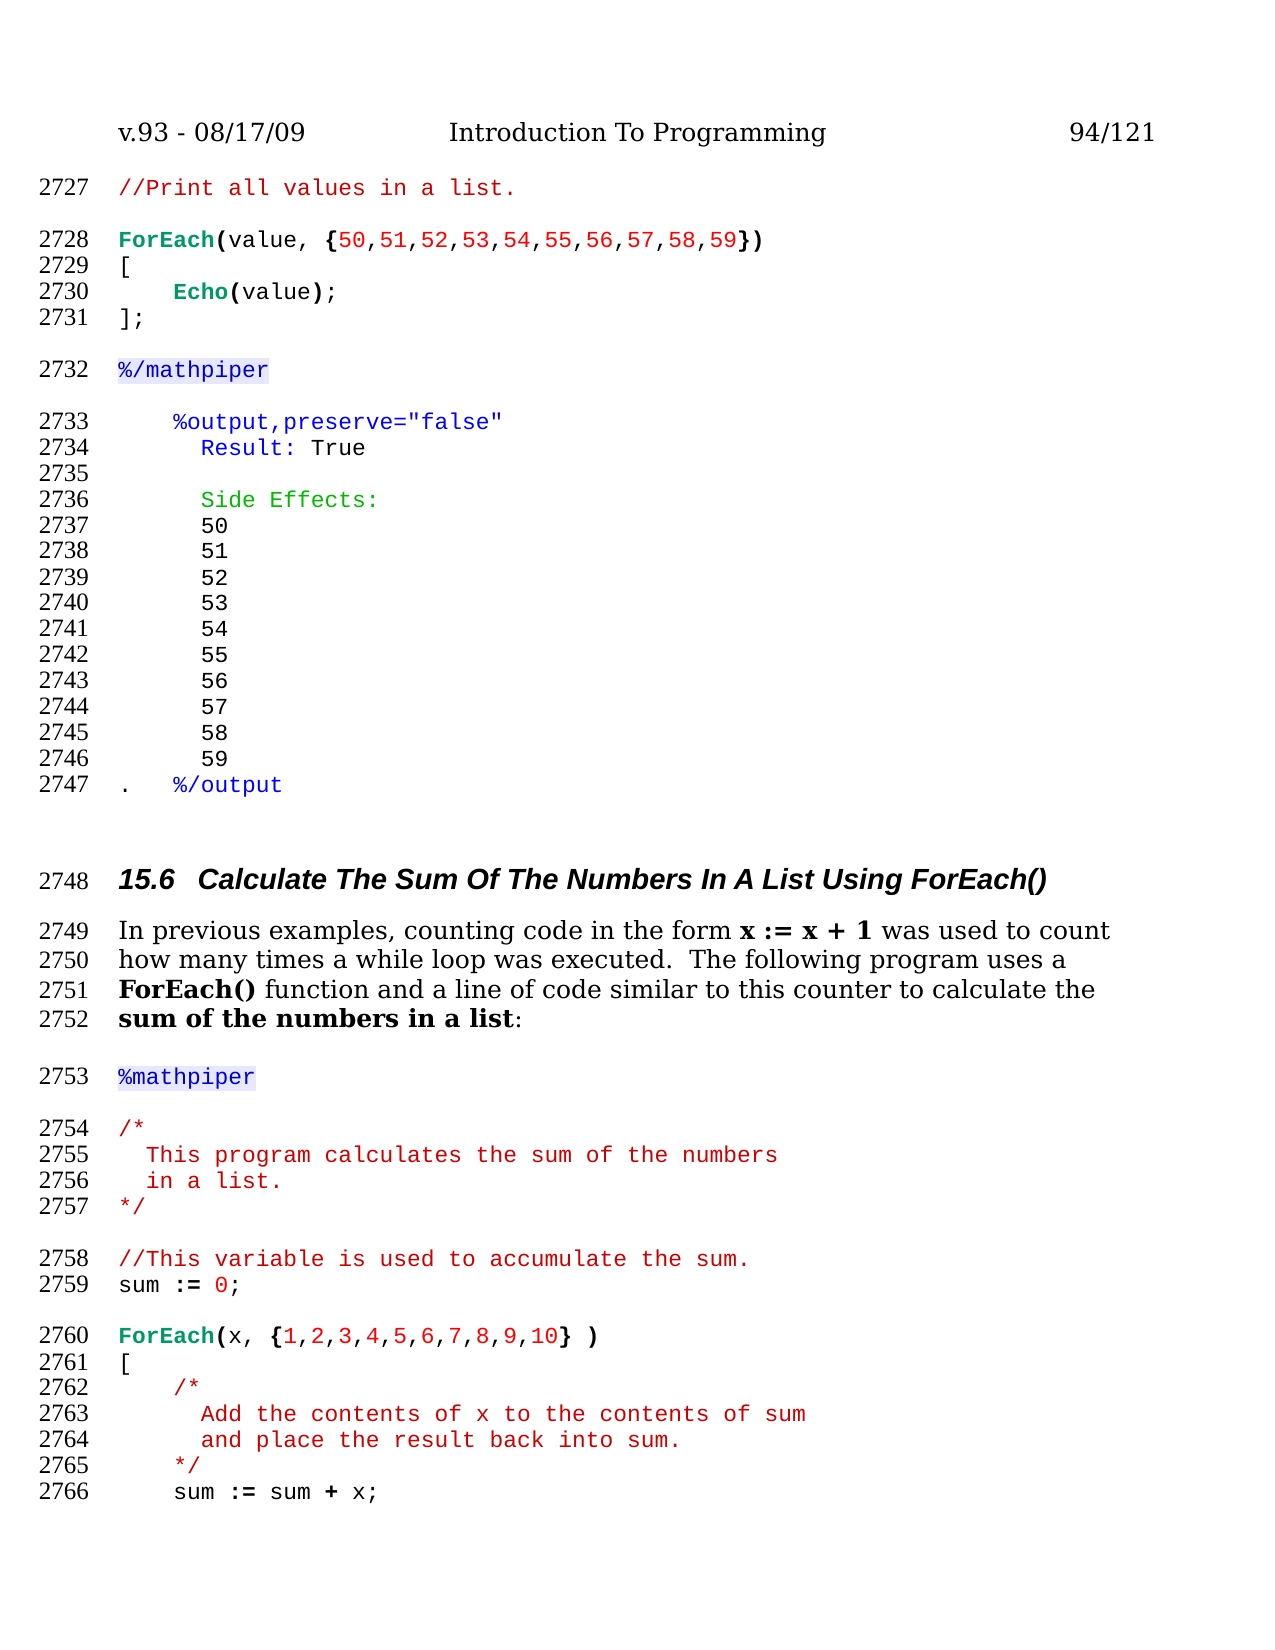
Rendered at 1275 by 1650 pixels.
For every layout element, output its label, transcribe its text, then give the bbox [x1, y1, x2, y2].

text In previous examples, counting code in the form x := x + 1 was used to count how many times a while loop was executed. The following program uses a ForEach() function and a line of code similar to this counter to calculate the sum of the numbers in a list: [118, 916, 1157, 1033]
text /* [118, 1117, 1157, 1143]
text Result: True [118, 436, 1157, 462]
text 51 [118, 540, 1157, 566]
text ForEach(x, {1,2,3,4,5,6,7,8,9,10} ) [118, 1325, 1157, 1351]
text This program calculates the sum of the numbers [118, 1143, 1157, 1169]
text 59 [118, 747, 1157, 773]
text ]; [118, 306, 1157, 332]
text 52 [118, 566, 1157, 592]
text Side Effects: [118, 488, 1157, 514]
text [ [118, 1351, 1157, 1377]
text */ [118, 1195, 1157, 1221]
text */ [118, 1454, 1157, 1481]
text . %/output [118, 773, 1157, 799]
text Add the contents of x to the contents of sum [118, 1403, 1157, 1429]
text 56 [118, 669, 1157, 696]
text in a list. [118, 1169, 1157, 1195]
text %/mathpiper [118, 358, 1157, 384]
text 55 [118, 644, 1157, 669]
text /* [118, 1377, 1157, 1403]
text 57 [118, 696, 1157, 721]
text and place the result back into sum. [118, 1429, 1157, 1454]
text %output,preserve="false" [118, 410, 1157, 436]
text //This variable is used to accumulate the sum. [118, 1247, 1157, 1273]
text %mathpiper [118, 1066, 1157, 1091]
text sum := sum + x; [118, 1481, 1157, 1506]
text sum := 0; [118, 1273, 1157, 1299]
text 50 [118, 514, 1157, 540]
text 53 [118, 592, 1157, 618]
text [ [118, 254, 1157, 281]
text ForEach(value, {50,51,52,53,54,55,56,57,58,59}) [118, 229, 1157, 254]
text 54 [118, 618, 1157, 644]
text 58 [118, 721, 1157, 747]
text Echo(value); [118, 281, 1157, 306]
text //Print all values in a list. [118, 177, 1157, 203]
subtitle Calculate The Sum Of The Numbers In A List Using ForEach() [118, 862, 1157, 895]
